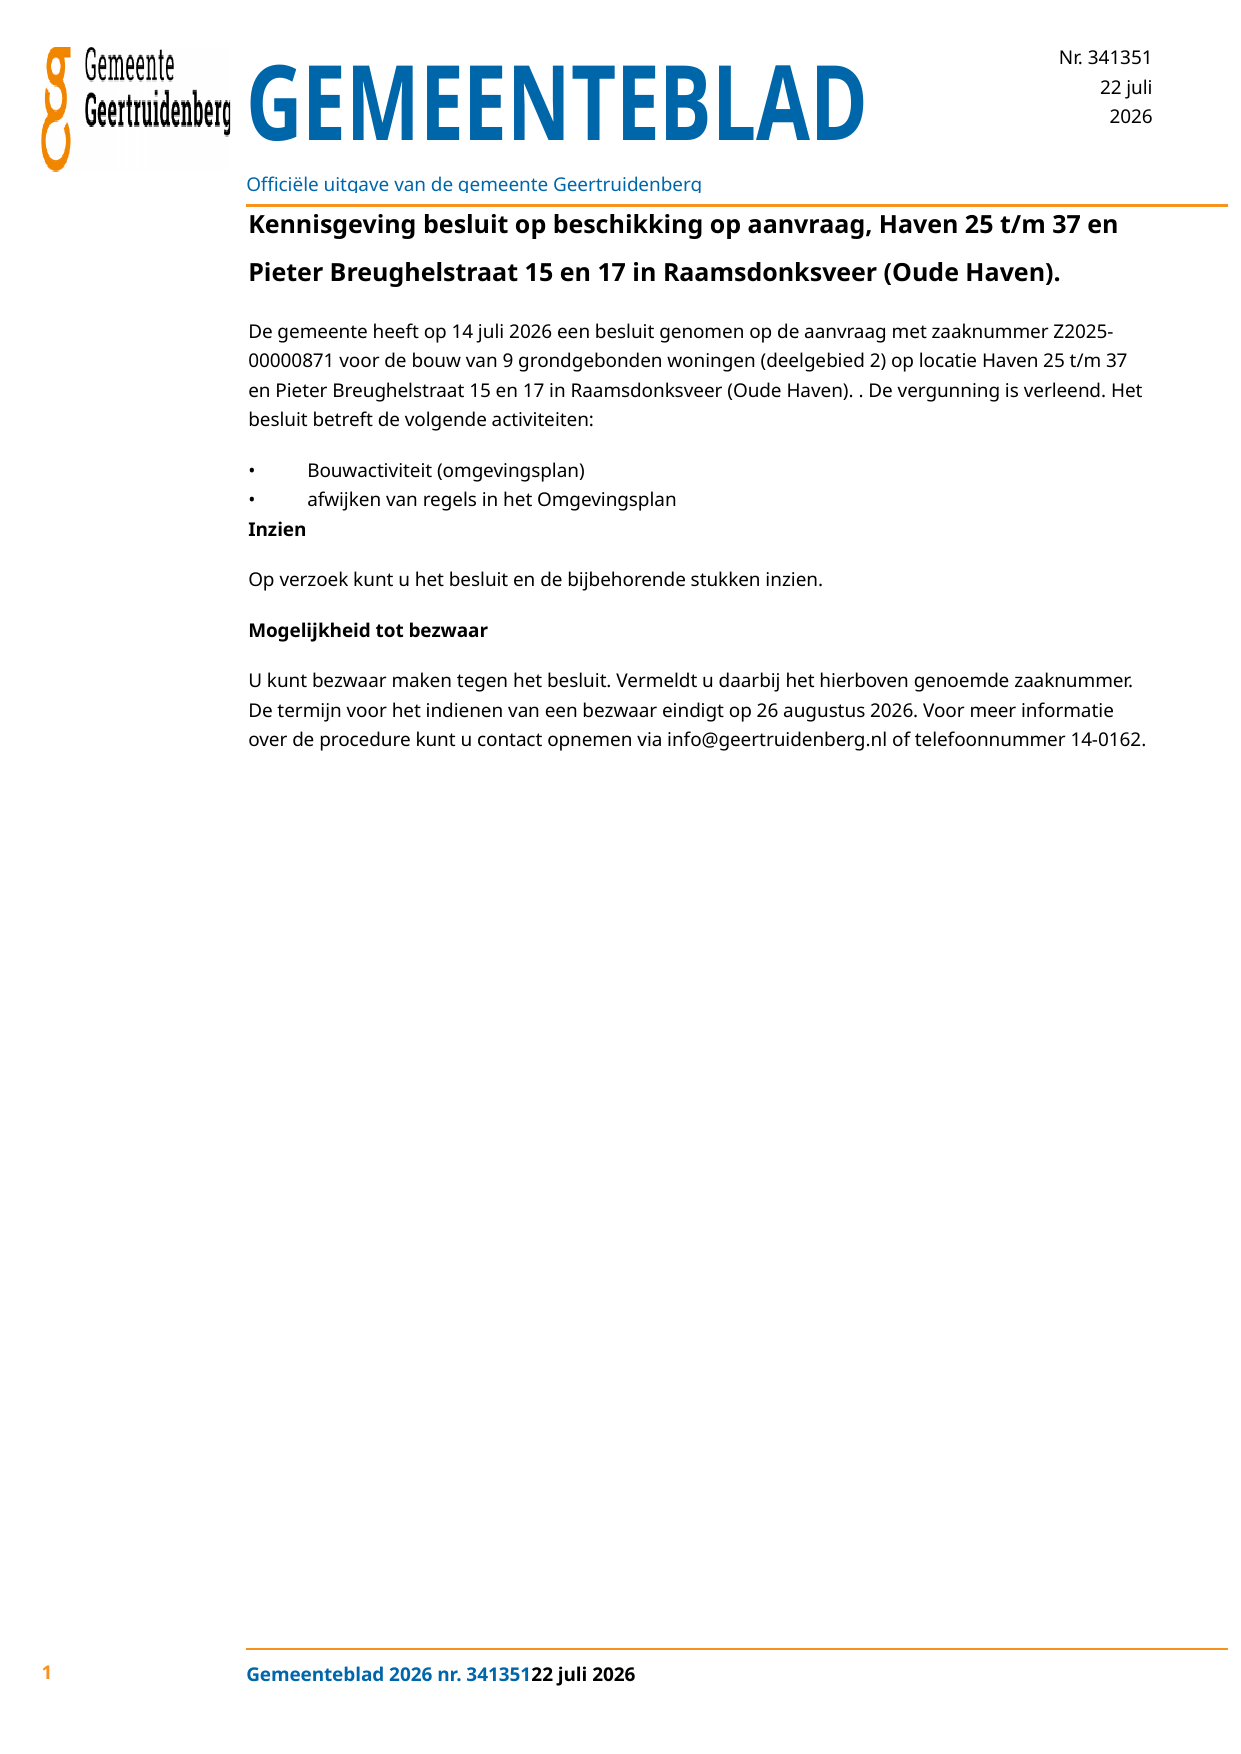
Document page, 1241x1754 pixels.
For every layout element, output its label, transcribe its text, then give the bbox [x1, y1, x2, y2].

picture [41, 47, 231, 172]
text De gemeente heeft op 14 juli 2026 een besluit genomen op de aanvraag met zaaknummer Z2025-00000871 voor de bouw van 9 grondgebonden woningen (deelgebied 2) op locatie Haven 25 t/m 37 en Pieter Breughelstraat 15 en 17 in Raamsdonksveer (Oude Haven). . De vergunning is verleend. Het besluit betreft de volgende activiteiten: [248, 318, 1152, 432]
text Op verzoek kunt u het besluit en de bijbehorende stukken inzien. [248, 567, 1152, 592]
text U kunt bezwaar maken tegen het besluit. Vermeldt u daarbij het hierboven genoemde zaaknummer. De termijn voor het indienen van een bezwaar eindigt op 26 augustus 2026. Voor meer informatie over de procedure kunt u contact opnemen via info@geertruidenberg.nl of telefoonnummer 14-0162. [248, 667, 1152, 752]
list afwijken van regels in het Omgevingsplan [248, 487, 1152, 512]
text Mogelijkheid tot bezwaar [248, 617, 1152, 643]
text Kennisgeving besluit op beschikking op aanvraag, Haven 25 t/m 37 en Pieter Breughelstraat 15 en 17 in Raamsdonksveer (Oude Haven). [248, 207, 1152, 288]
text Inzien [248, 516, 1152, 542]
list Bouwactiviteit (omgevingsplan) [248, 457, 1152, 483]
